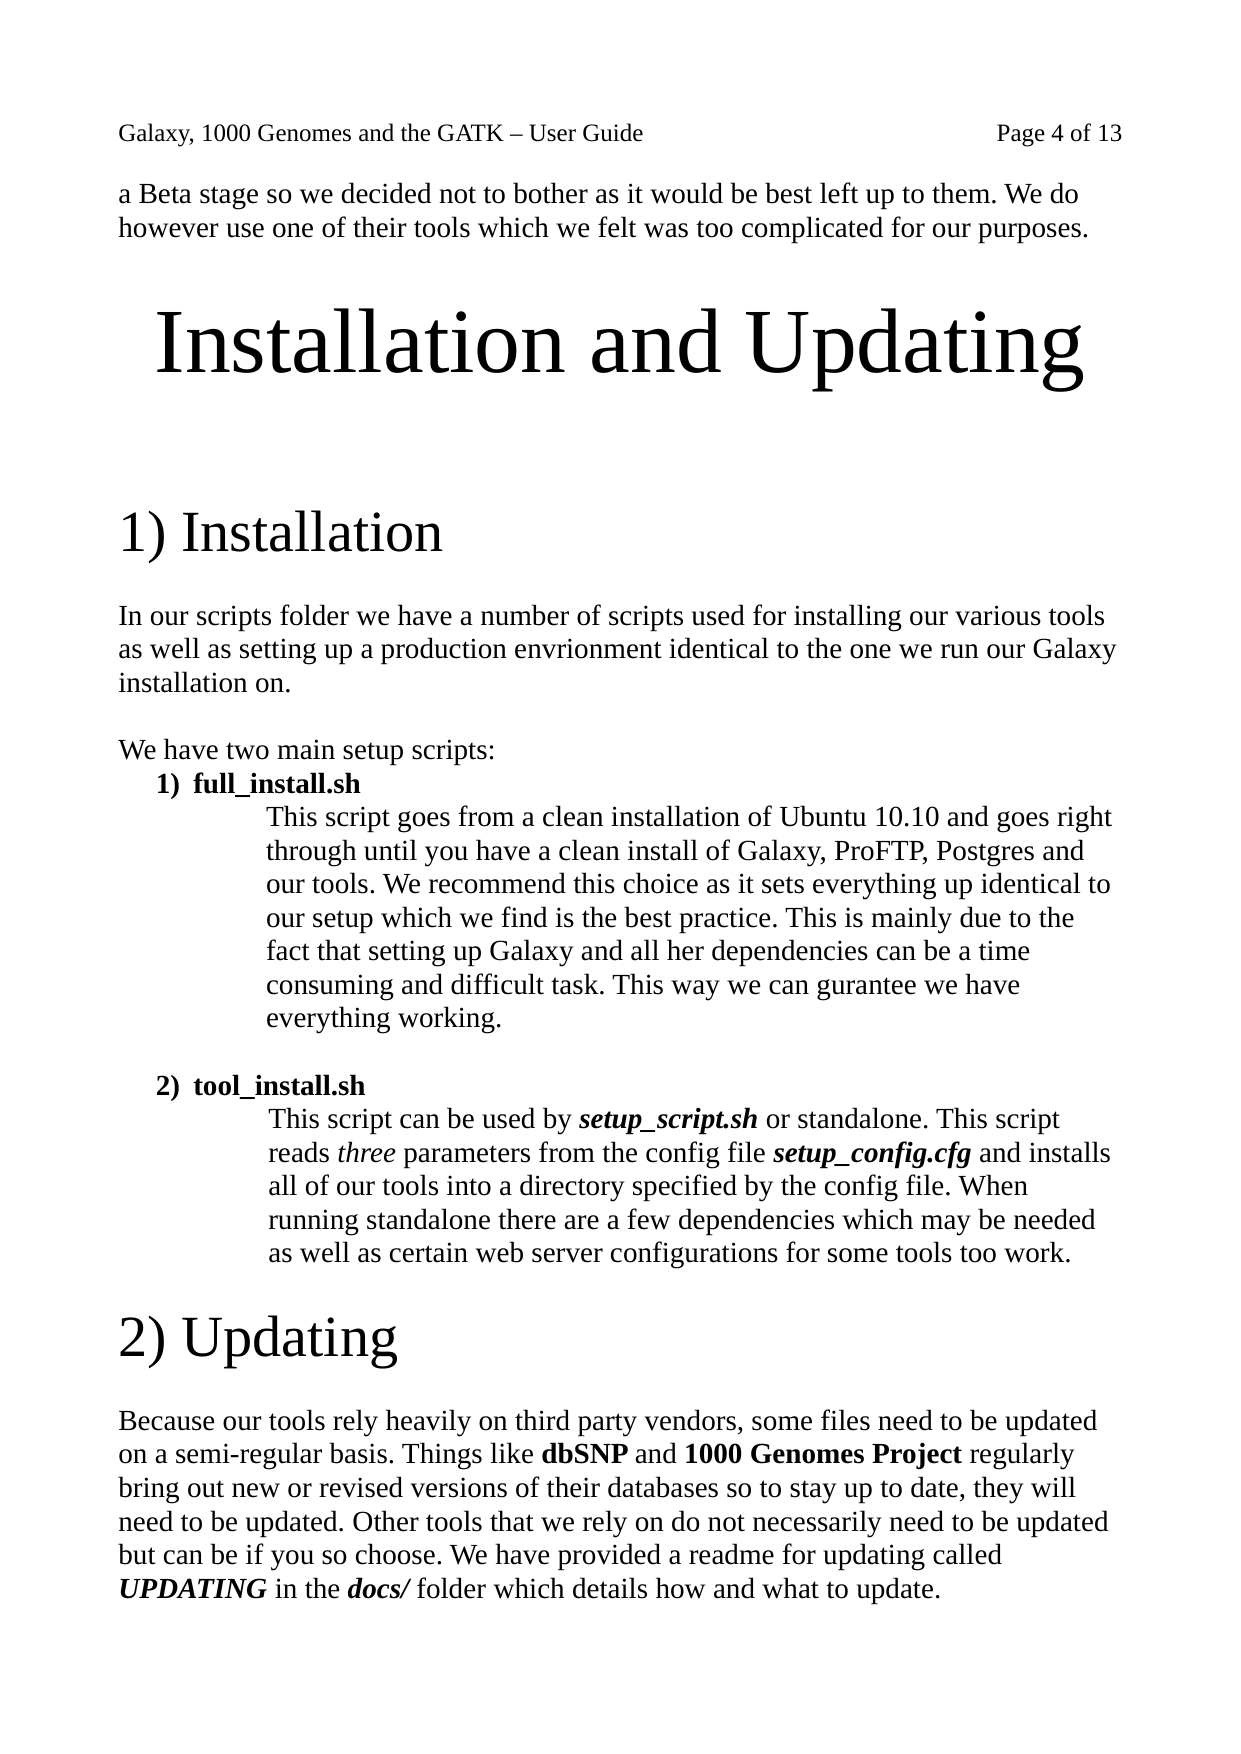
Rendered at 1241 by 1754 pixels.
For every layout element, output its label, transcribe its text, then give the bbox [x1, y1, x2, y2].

text Because our tools rely heavily on third party vendors, some files need to be updated on a semi-regular basis. Things like dbSNP and 1000 Genomes Project regularly bring out new or revised versions of their databases so to stay up to date, they will need to be updated. Other tools that we rely on do not necessarily need to be updated but can be if you so choose. We have provided a readme for updating called UPDATING in the docs/ folder which details how and what to update. [118, 1403, 1122, 1604]
text We have two main setup scripts: [118, 732, 1122, 766]
list full_install.sh [156, 766, 1122, 799]
text This script goes from a clean installation of Ubuntu 10.10 and goes right through until you have a clean install of Galaxy, ProFTP, Postgres and our tools. We recommend this choice as it sets everything up identical to our setup which we find is the best practice. This is mainly due to the fact that setting up Galaxy and all her dependencies can be a time consuming and difficult task. This way we can gurantee we have everything working. [118, 799, 1122, 1034]
text 1) Installation [118, 497, 1122, 564]
list This script can be used by setup_script.sh or standalone. This script reads three parameters from the config file setup_config.cfg and installs all of our tools into a directory specified by the config file. When running standalone there are a few dependencies which may be needed as well as certain web server configurations for some tools too work. [231, 1101, 1122, 1269]
text Installation and Updating [118, 287, 1122, 392]
text a Beta stage so we decided not to bother as it would be best left up to them. We do however use one of their tools which we felt was too complicated for our purposes. [118, 176, 1122, 243]
text In our scripts folder we have a number of scripts used for installing our various tools as well as setting up a production envrionment identical to the one we run our Galaxy installation on. [118, 598, 1122, 699]
text 2) Updating [118, 1302, 1122, 1369]
list tool_install.sh [156, 1068, 1122, 1101]
